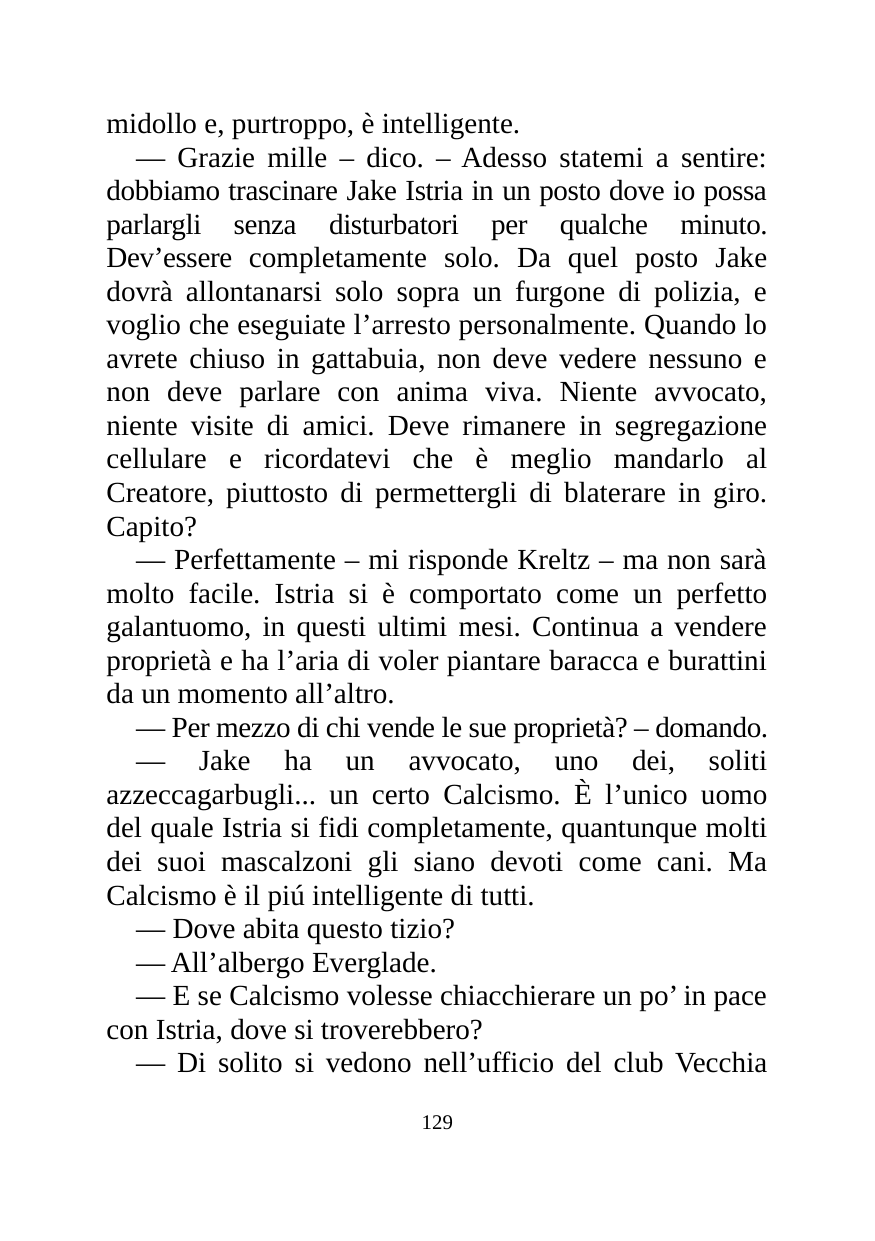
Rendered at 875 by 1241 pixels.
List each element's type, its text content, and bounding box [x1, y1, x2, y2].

text — Perfettamente – mi risponde Kreltz – ma non sarà molto facile. Istria si è comportato come un perfetto galantuomo, in questi ultimi mesi. Continua a vendere proprietà e ha l’aria di voler piantare baracca e burattini da un momento all’altro. [106, 542, 768, 710]
text — Di solito si vedono nell’ufficio del club Vecchia [106, 1045, 768, 1079]
text — Jake ha un avvocato, uno dei, soliti azzeccagarbugli... un certo Calcismo. È l’unico uomo del quale Istria si fidi completamente, quantunque molti dei suoi mascalzoni gli siano devoti come cani. Ma Calcismo è il piú intelligente di tutti. [106, 743, 768, 911]
text midollo e, purtroppo, è intelligente. [106, 106, 768, 140]
text — All’albergo Everglade. [106, 945, 768, 978]
text — E se Calcismo volesse chiacchierare un po’ in pace con Istria, dove si troverebbero? [106, 978, 768, 1045]
text — Grazie mille – dico. – Adesso statemi a sentire: dobbiamo trascinare Jake Istria in un posto dove io possa parlargli senza disturbatori per qualche minuto. Dev’essere completamente solo. Da quel posto Jake dovrà allontanarsi solo sopra un furgone di polizia, e voglio che eseguiate l’arresto personalmente. Quando lo avrete chiuso in gattabuia, non deve vedere nessuno e non deve parlare con anima viva. Niente avvocato, niente visite di amici. Deve rimanere in segregazione cellulare e ricordatevi che è meglio mandarlo al Creatore, piuttosto di permettergli di blaterare in giro. Capito? [106, 140, 768, 542]
text — Per mezzo di chi vende le sue proprietà? – domando. [106, 710, 768, 743]
text — Dove abita questo tizio? [106, 911, 768, 945]
